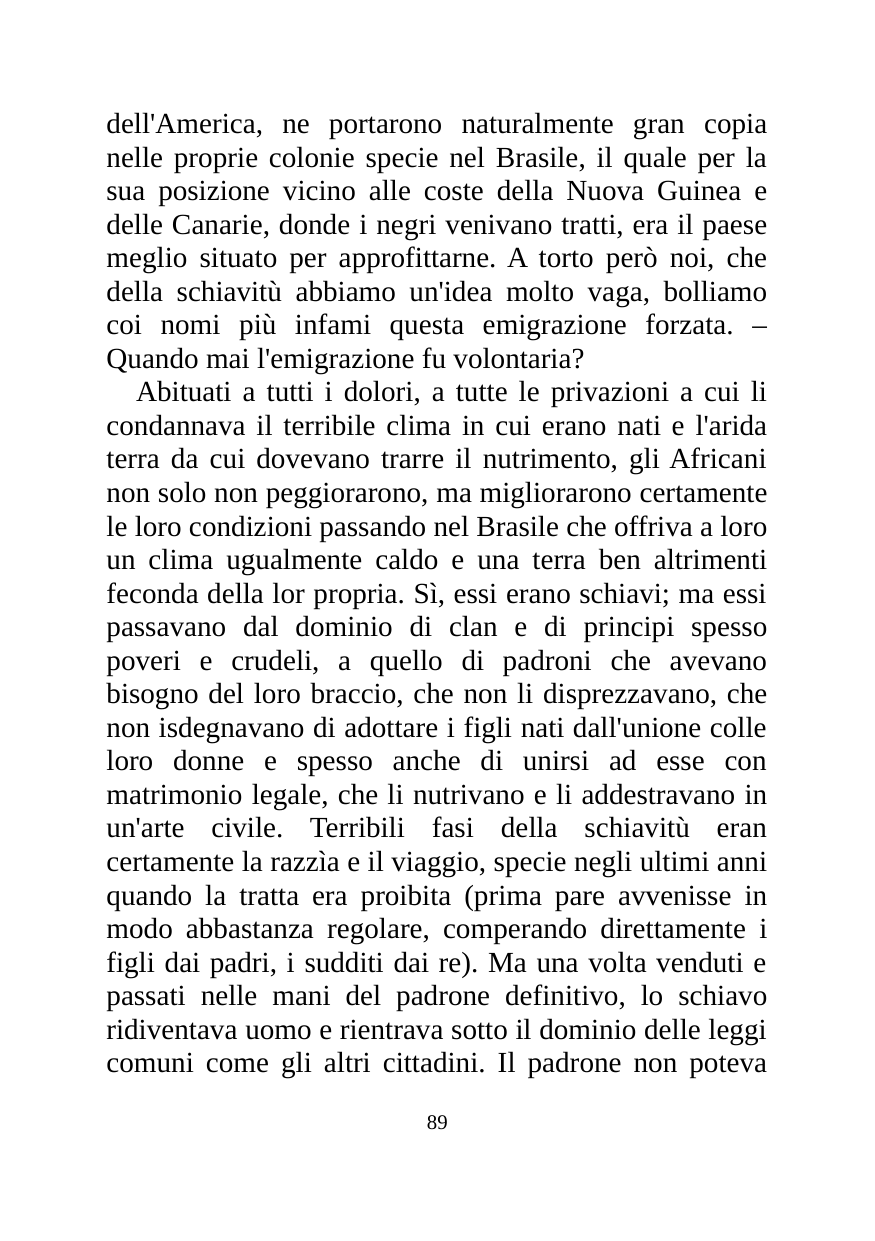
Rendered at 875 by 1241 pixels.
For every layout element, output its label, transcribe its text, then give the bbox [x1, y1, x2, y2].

text dell'America, ne portarono naturalmente gran copia nelle proprie colonie specie nel Brasile, il quale per la sua posizione vicino alle coste della Nuova Guinea e delle Canarie, donde i negri venivano tratti, era il paese meglio situato per approfittarne. A torto però noi, che della schiavitù abbiamo un'idea molto vaga, bolliamo coi nomi più infami questa emigrazione forzata. – Quando mai l'emigrazione fu volontaria? [106, 106, 768, 374]
text Abituati a tutti i dolori, a tutte le privazioni a cui li condannava il terribile clima in cui erano nati e l'arida terra da cui dovevano trarre il nutrimento, gli Africani non solo non peggiorarono, ma migliorarono certamente le loro condizioni passando nel Brasile che offriva a loro un clima ugualmente caldo e una terra ben altrimenti feconda della lor propria. Sì, essi erano schiavi; ma essi passavano dal dominio di clan e di principi spesso poveri e crudeli, a quello di padroni che avevano bisogno del loro braccio, che non li disprezzavano, che non isdegnavano di adottare i figli nati dall'unione colle loro donne e spesso anche di unirsi ad esse con matrimonio legale, che li nutrivano e li addestravano in un'arte civile. Terribili fasi della schiavitù eran certamente la razzìa e il viaggio, specie negli ultimi anni quando la tratta era proibita (prima pare avvenisse in modo abbastanza regolare, comperando direttamente i figli dai padri, i sudditi dai re). Ma una volta venduti e passati nelle mani del padrone definitivo, lo schiavo ridiventava uomo e rientrava sotto il dominio delle leggi comuni come gli altri cittadini. Il padrone non poteva [106, 374, 768, 1079]
